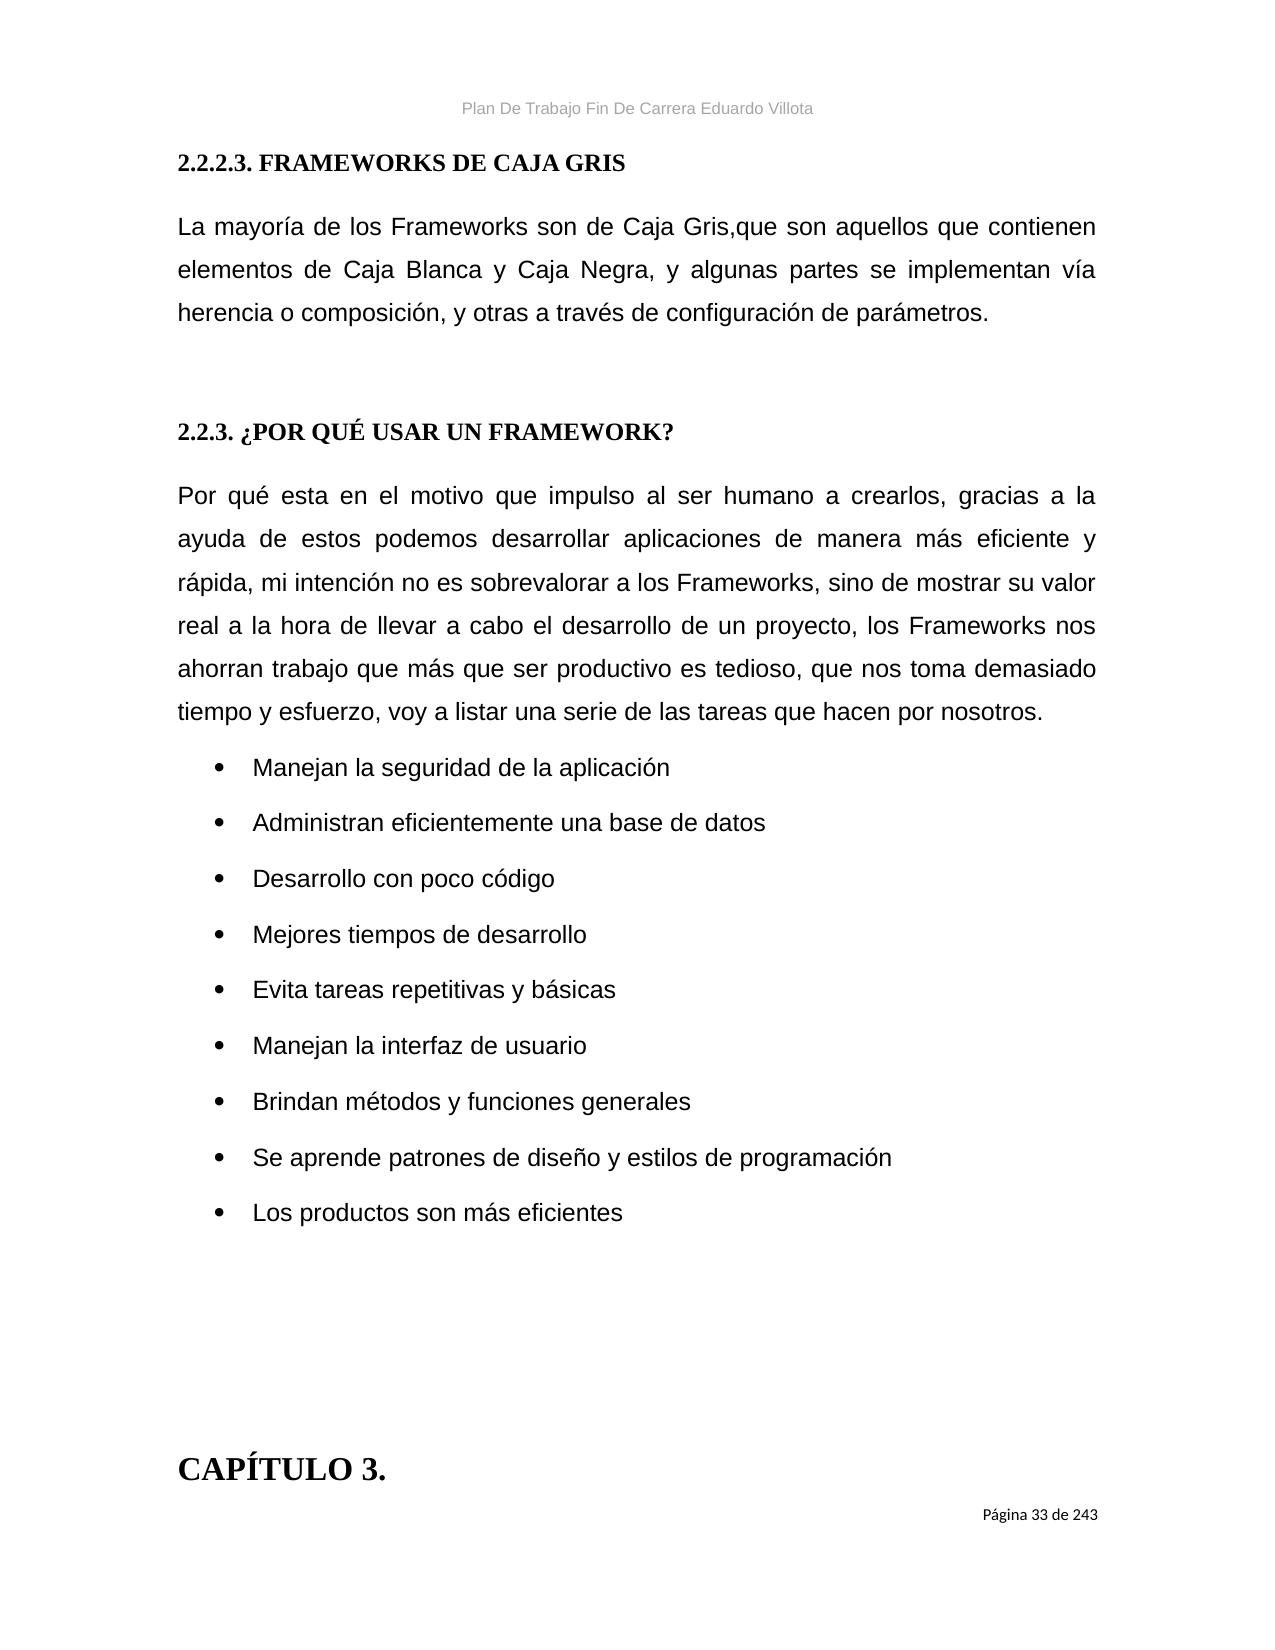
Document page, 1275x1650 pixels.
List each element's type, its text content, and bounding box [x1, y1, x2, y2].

list Se aprende patrones de diseño y estilos de programación [215, 1143, 1098, 1172]
list Los productos son más eficientes [215, 1198, 1098, 1227]
text Por qué esta en el motivo que impulso al ser humano a crearlos, gracias a la ayuda de estos podemos desarrollar aplicaciones de manera más eficiente y rápida, mi intención no es sobrevalorar a los Frameworks, sino de mostrar su valor real a la hora de llevar a cabo el desarrollo de un proyecto, los Frameworks nos ahorran trabajo que más que ser productivo es tedioso, que nos toma demasiado tiempo y esfuerzo, voy a listar una serie de las tareas que hacen por nosotros. [177, 481, 1098, 726]
list Manejan la seguridad de la aplicación [215, 753, 1098, 781]
list Evita tareas repetitivas y básicas [215, 976, 1098, 1004]
list Desarrollo con poco código [215, 864, 1098, 893]
text La mayoría de los Frameworks son de Caja Gris,que son aquellos que contienen elementos de Caja Blanca y Caja Negra, y algunas partes se implementan vía herencia o composición, y otras a través de configuración de parámetros. [177, 212, 1098, 327]
list Mejores tiempos de desarrollo [215, 920, 1098, 949]
list Administran eficientemente una base de datos [215, 808, 1098, 837]
list Brindan métodos y funciones generales [215, 1087, 1098, 1116]
text CAPÍTULO 3. [177, 1449, 1098, 1487]
list Manejan la interfaz de usuario [215, 1031, 1098, 1060]
text 2.2.2.3. FRAMEWORKS DE CAJA GRIS [177, 148, 1098, 176]
text 2.2.3. ¿POR QUÉ USAR UN FRAMEWORK? [177, 417, 1098, 446]
